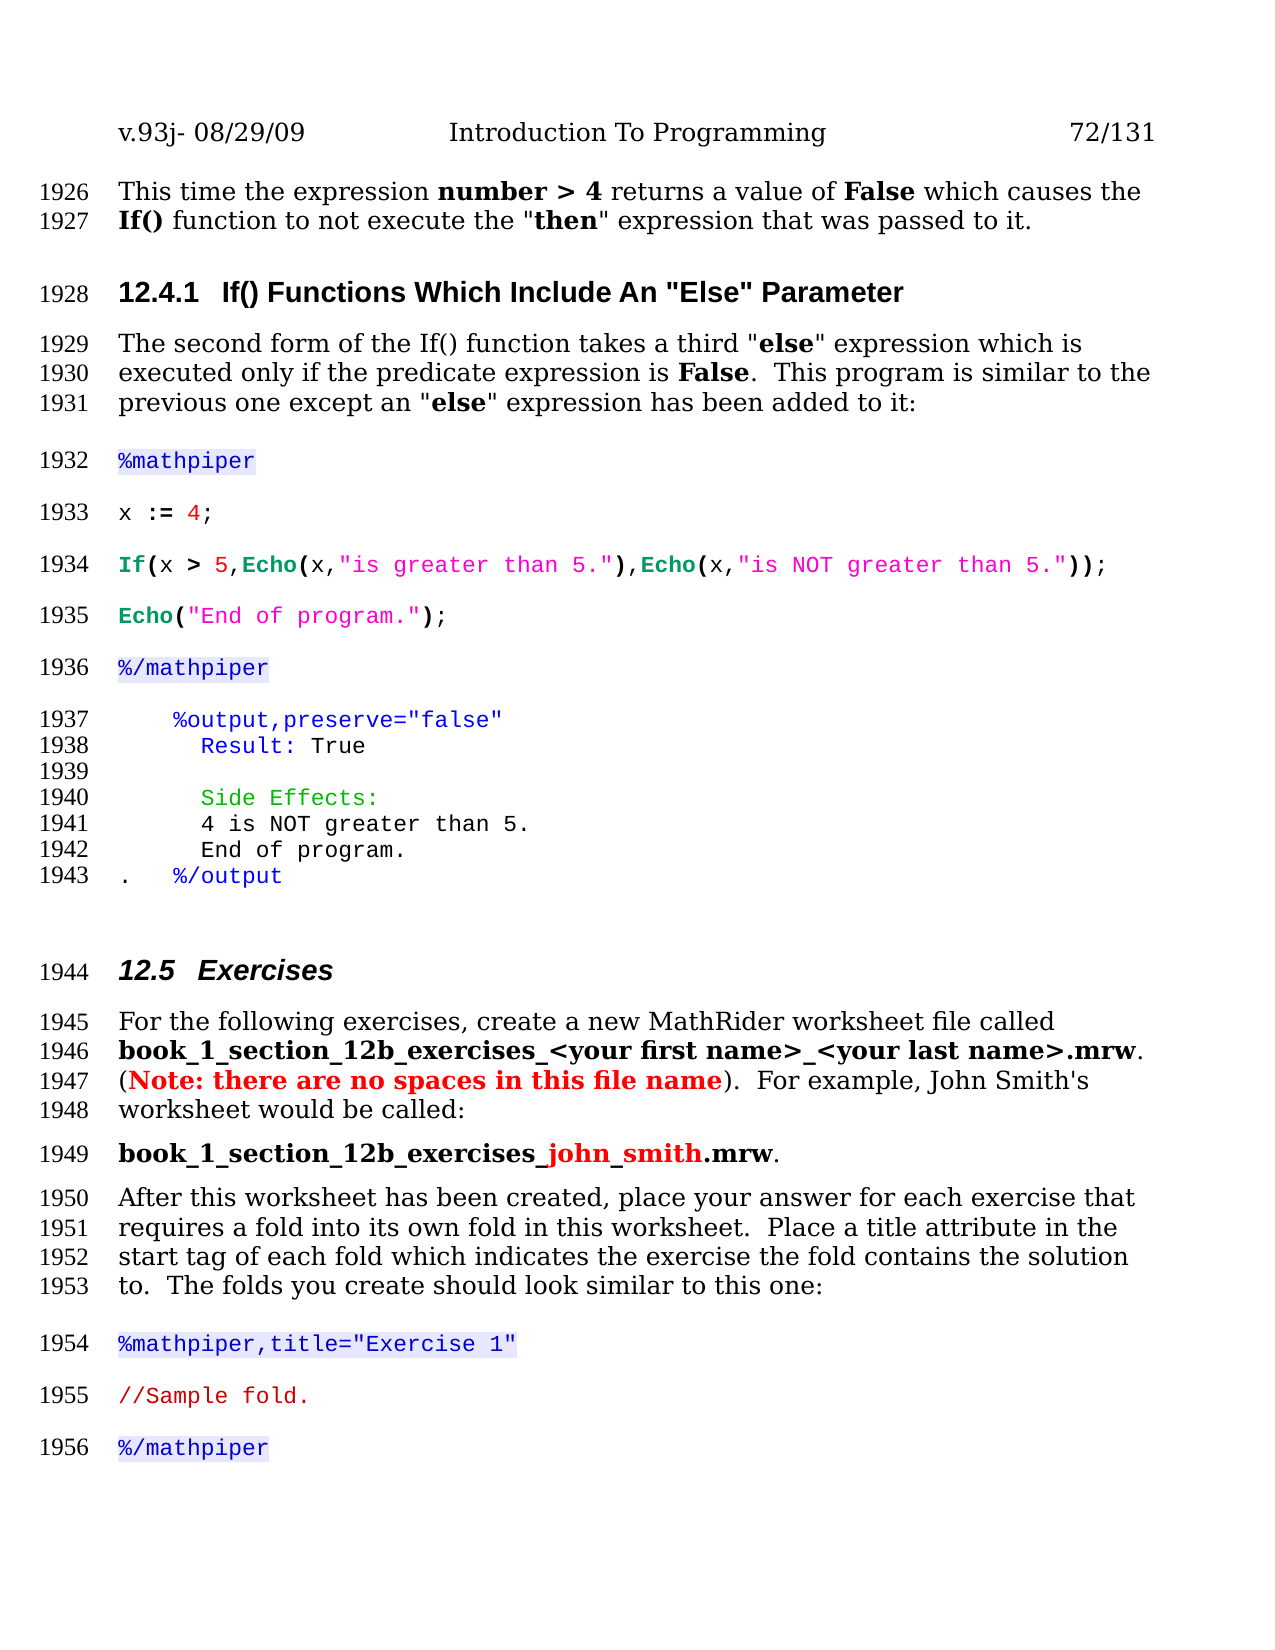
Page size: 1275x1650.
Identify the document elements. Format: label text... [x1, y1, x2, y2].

text For the following exercises, create a new MathRider worksheet file called book_1_section_12b_exercises_<your first name>_<your last name>.mrw. (Note: there are no spaces in this file name). For example, John Smith's worksheet would be called: [118, 1007, 1157, 1124]
text After this worksheet has been created, place your answer for each exercise that requires a fold into its own fold in this worksheet. Place a title attribute in the start tag of each fold which indicates the exercise the fold contains the solution to. The folds you create should look similar to this one: [118, 1183, 1157, 1300]
text %/mathpiper [118, 1436, 1157, 1462]
text %/mathpiper [118, 657, 1157, 683]
text %output,preserve="false" [118, 708, 1157, 734]
subtitle If() Functions Which Include An "Else" Parameter [118, 274, 1157, 308]
text book_1_section_12b_exercises_john_smith.mrw. [118, 1139, 1157, 1168]
text %mathpiper,title="Exercise 1" [118, 1332, 1157, 1358]
text x := 4; [118, 501, 1157, 527]
text End of program. [118, 838, 1157, 864]
subtitle Exercises [118, 953, 1157, 986]
text If(x > 5,Echo(x,"is greater than 5."),Echo(x,"is NOT greater than 5.")); [118, 553, 1157, 579]
text . %/output [118, 864, 1157, 890]
text 4 is NOT greater than 5. [118, 812, 1157, 838]
text Side Effects: [118, 786, 1157, 812]
text The second form of the If() function takes a third "else" expression which is executed only if the predicate expression is False. This program is similar to the previous one except an "else" expression has been added to it: [118, 329, 1157, 417]
text Result: True [118, 734, 1157, 760]
text Echo("End of program."); [118, 605, 1157, 631]
text //Sample fold. [118, 1384, 1157, 1410]
text %mathpiper [118, 449, 1157, 475]
text This time the expression number > 4 returns a value of False which causes the If() function to not execute the "then" expression that was passed to it. [118, 177, 1157, 236]
